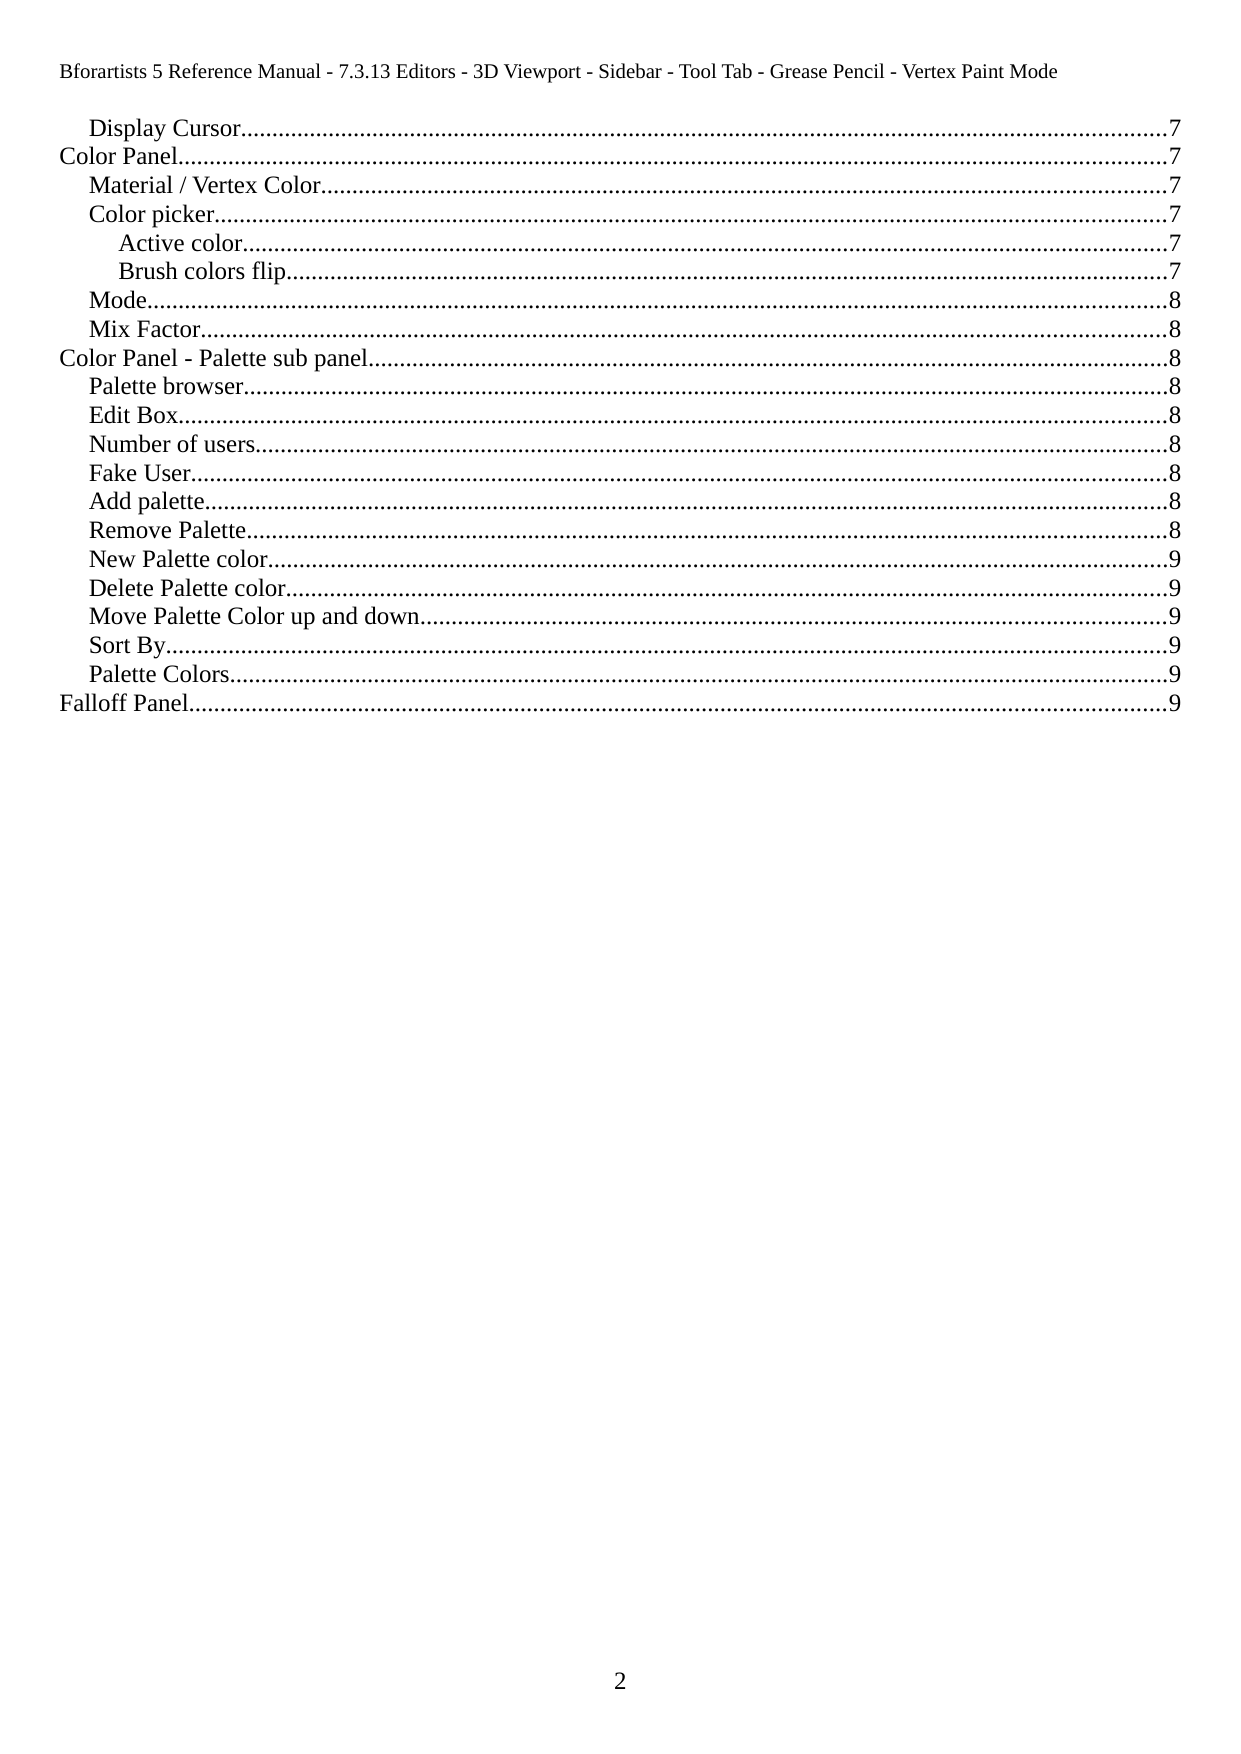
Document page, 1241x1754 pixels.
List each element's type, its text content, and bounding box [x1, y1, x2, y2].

text Mode 8 [88, 285, 1181, 314]
text Palette browser 8 [88, 371, 1181, 400]
text Display Cursor 7 [88, 113, 1181, 141]
text Color Panel - Palette sub panel 8 [59, 343, 1181, 371]
text Move Palette Color up and down 9 [88, 601, 1181, 630]
text Material / Vertex Color 7 [88, 170, 1181, 199]
text Delete Palette color 9 [88, 573, 1181, 601]
text Sort By 9 [88, 630, 1181, 659]
text Mix Factor 8 [88, 314, 1181, 343]
text Color Panel 7 [59, 141, 1181, 170]
text Falloff Panel 9 [59, 688, 1181, 716]
text Fake User 8 [88, 458, 1181, 486]
text Palette Colors 9 [88, 659, 1181, 688]
text Edit Box 8 [88, 400, 1181, 429]
text Remove Palette 8 [88, 515, 1181, 544]
text Number of users 8 [88, 429, 1181, 458]
text Brush colors flip 7 [118, 256, 1181, 285]
text Add palette 8 [88, 486, 1181, 515]
text New Palette color 9 [88, 544, 1181, 573]
text Active color 7 [118, 228, 1181, 256]
text Color picker 7 [88, 199, 1181, 228]
